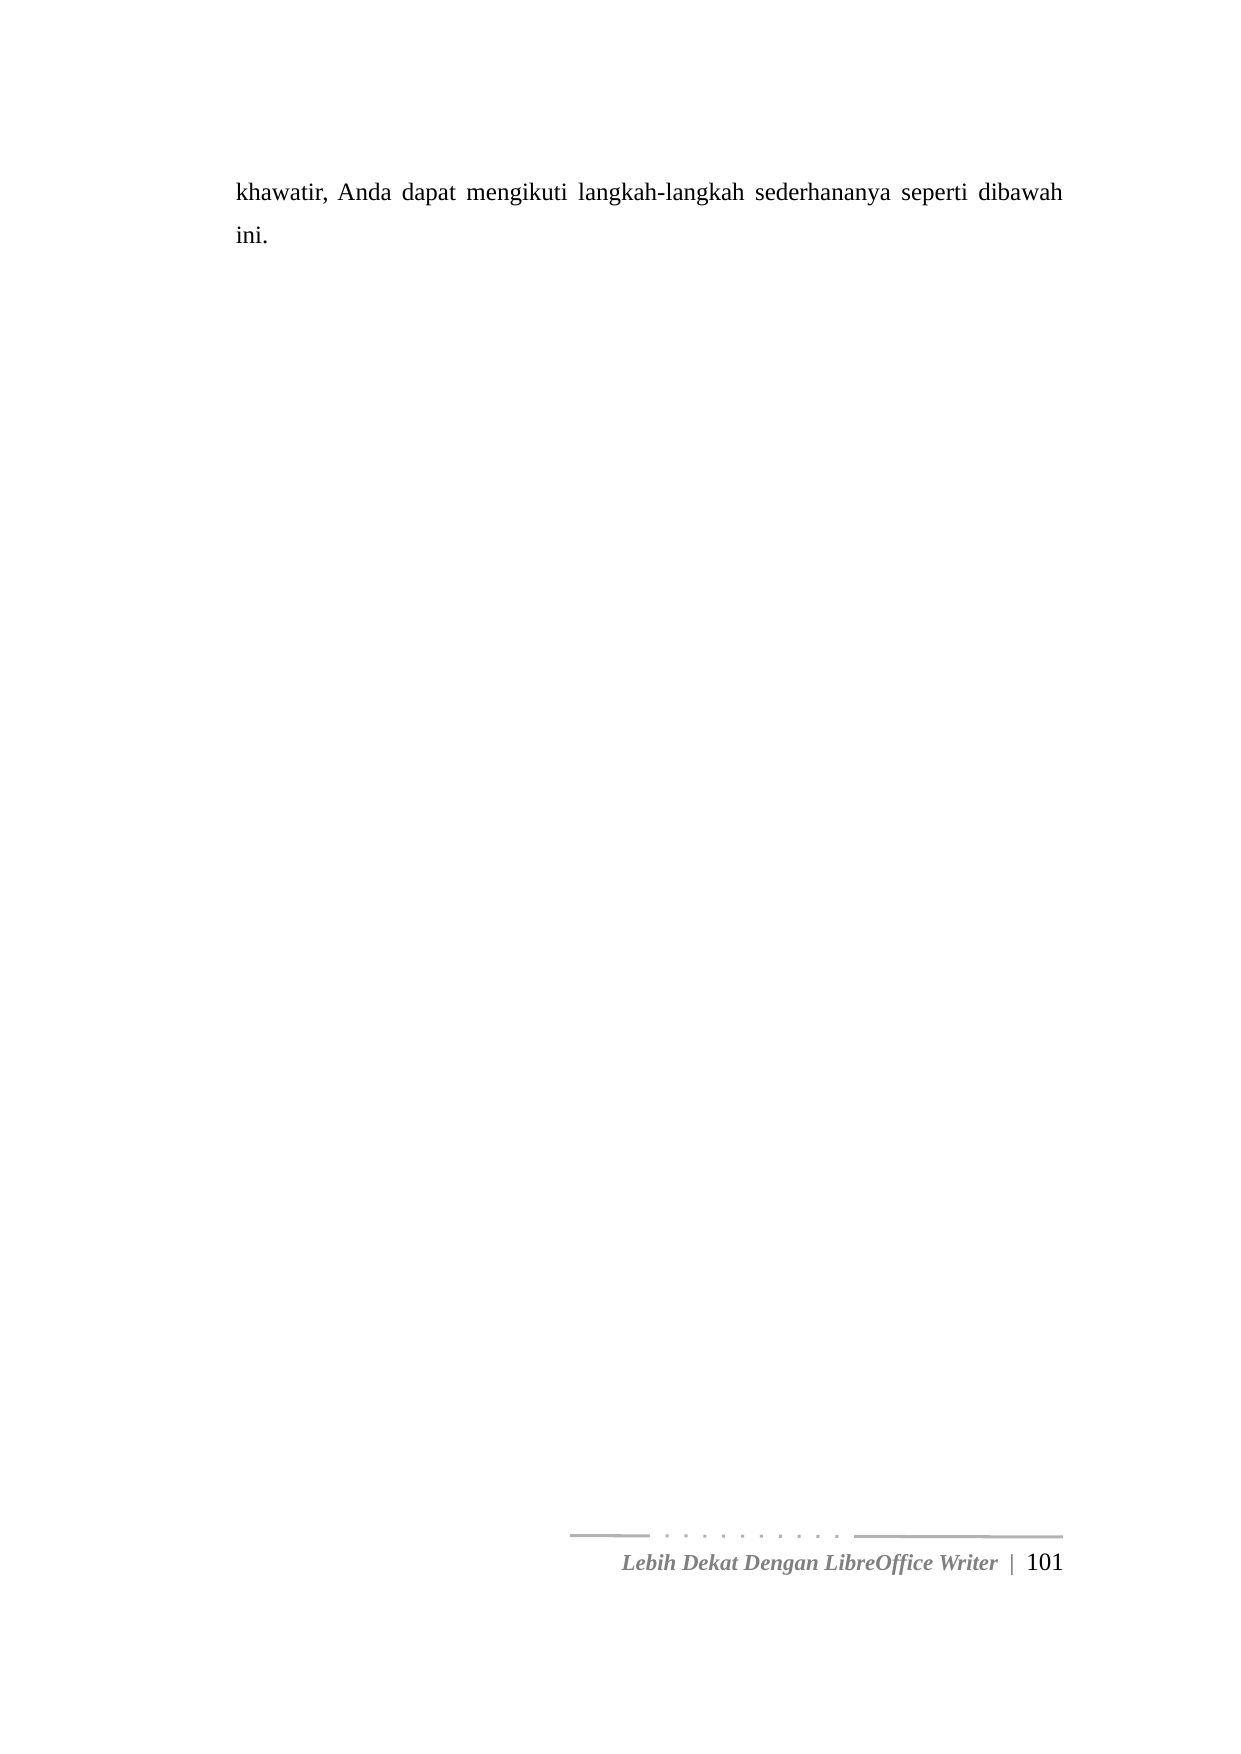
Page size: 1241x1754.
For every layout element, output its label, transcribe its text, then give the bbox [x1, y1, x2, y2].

text khawatir, Anda dapat mengikuti langkah-langkah sederhananya seperti dibawah ini. [236, 177, 1063, 249]
